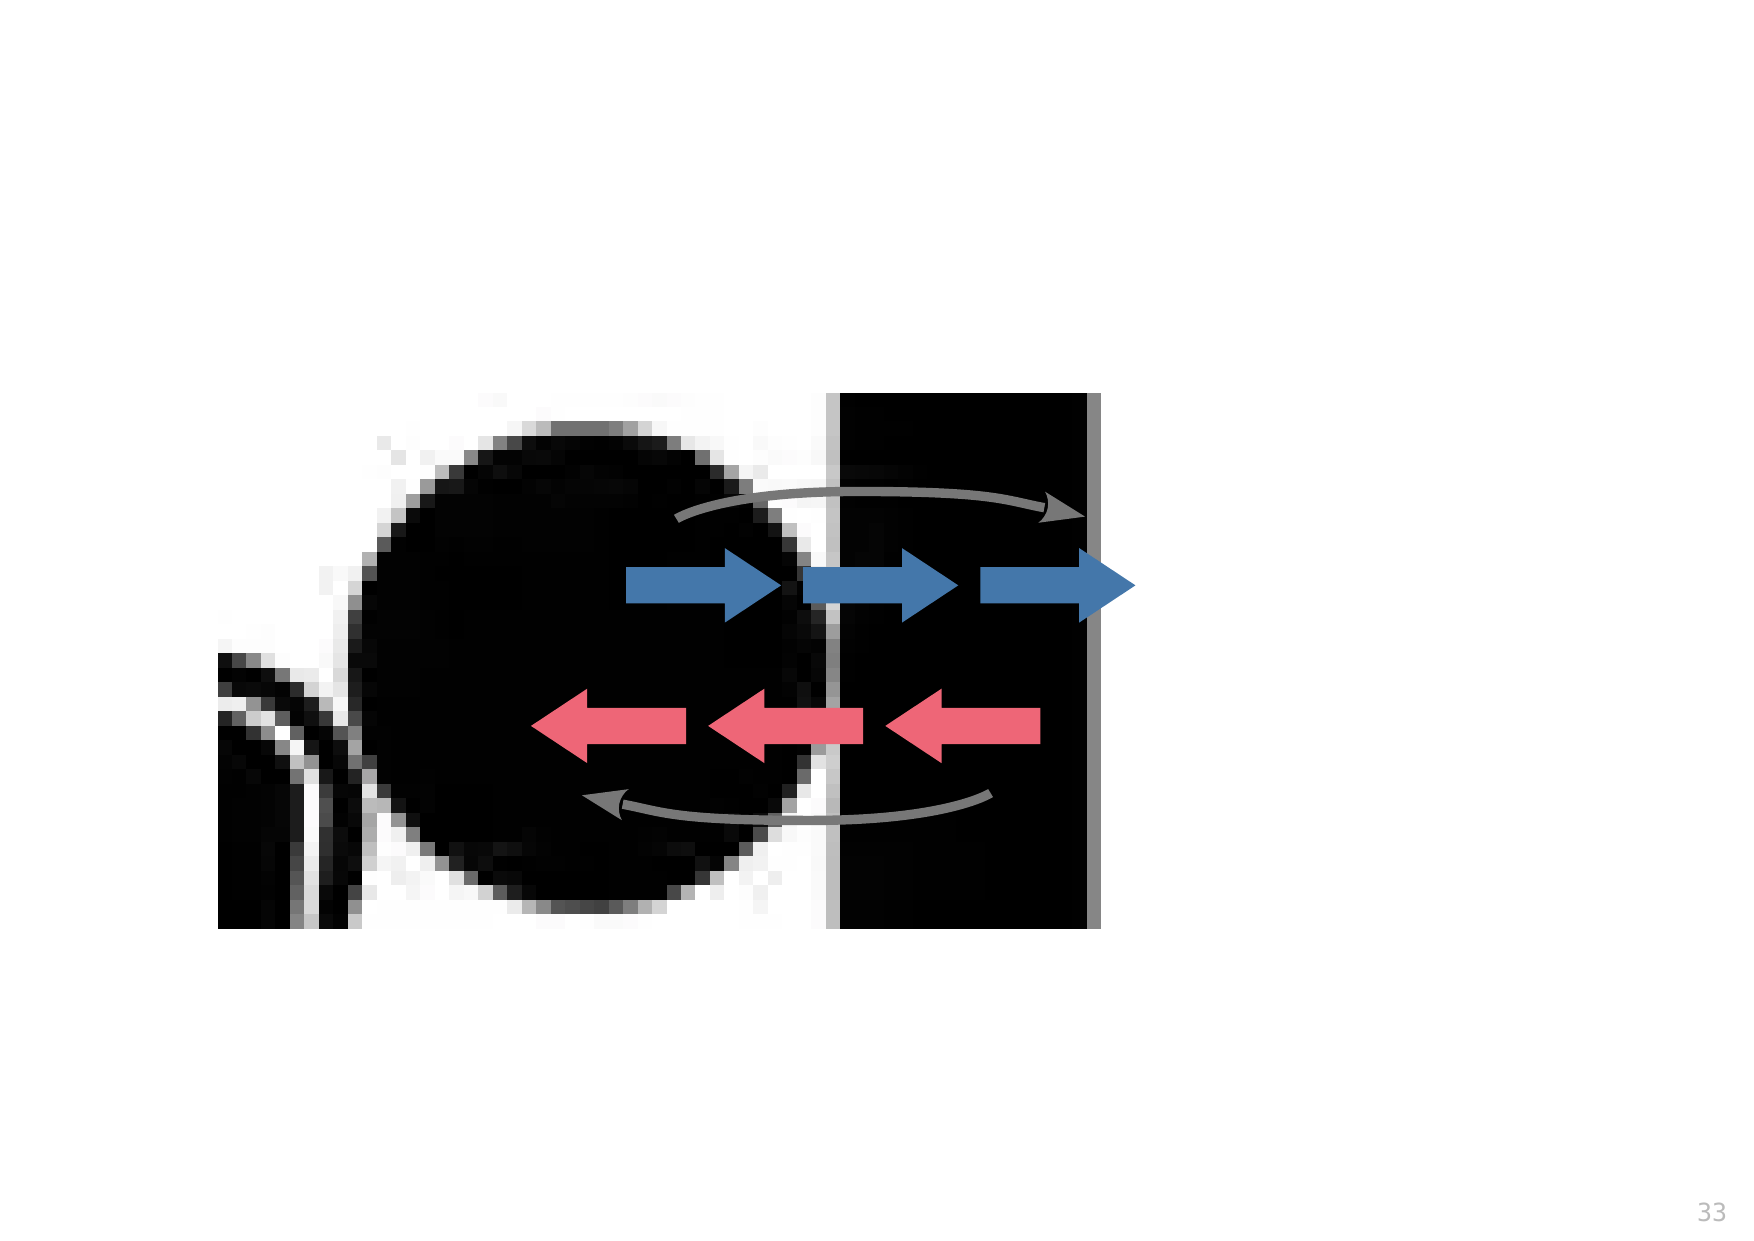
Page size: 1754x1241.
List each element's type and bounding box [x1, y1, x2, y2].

picture [218, 393, 1116, 929]
text_box [626, 548, 782, 623]
text_box [803, 548, 959, 623]
text_box [885, 688, 1041, 764]
text_box [708, 688, 864, 764]
text_box [530, 688, 687, 764]
text_box [980, 548, 1136, 623]
